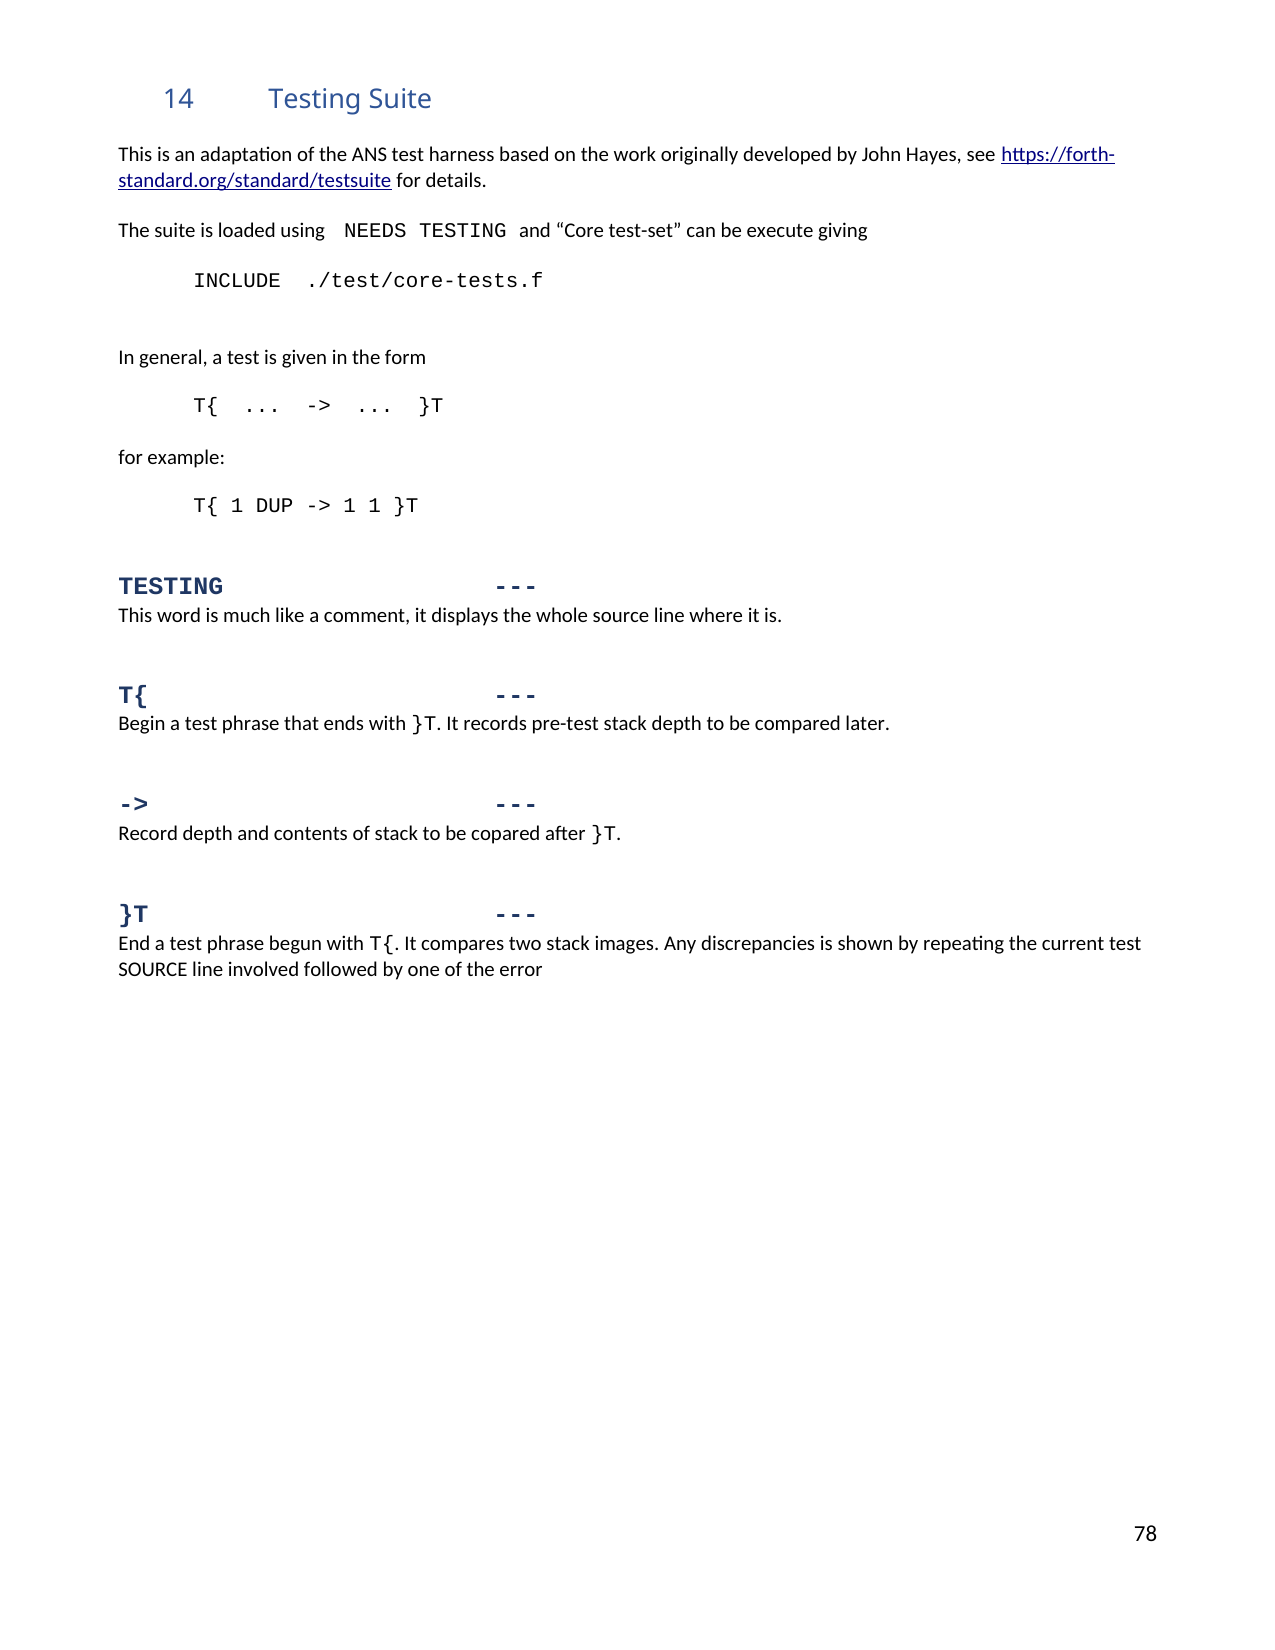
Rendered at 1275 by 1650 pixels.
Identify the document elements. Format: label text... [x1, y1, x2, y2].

text This word is much like a comment, it displays the whole source line where it is. [118, 602, 1157, 627]
subtitle T{ --- [118, 682, 1157, 711]
text T{ 1 DUP -> 1 1 }T [118, 495, 1157, 518]
text Begin a test phrase that ends with }T. It records pre-test stack depth to be compared later. [118, 711, 1157, 737]
subtitle TESTING --- [118, 573, 1157, 602]
text Record depth and contents of stack to be copared after }T. [118, 820, 1157, 847]
text The suite is loaded using NEEDS TESTING and “Core test-set” can be execute giving [118, 218, 1157, 244]
text INCLUDE ./test/core-tests.f [118, 269, 1157, 293]
text End a test phrase begun with T{. It compares two stack images. Any discrepancies is shown by repeating the current test SOURCE line involved followed by one of the error [118, 930, 1157, 982]
text This is an adaptation of the ANS test harness based on the work originally developed by John Hayes, see https://forth-standard.org/standard/testsuite for details. [118, 141, 1157, 192]
text In general, a test is given in the form [118, 344, 1157, 369]
text T{ ... -> ... }T [118, 395, 1157, 418]
subtitle -> --- [118, 792, 1157, 820]
subtitle }T --- [118, 902, 1157, 930]
text for example: [118, 444, 1157, 469]
subtitle Testing Suite [156, 79, 1157, 116]
